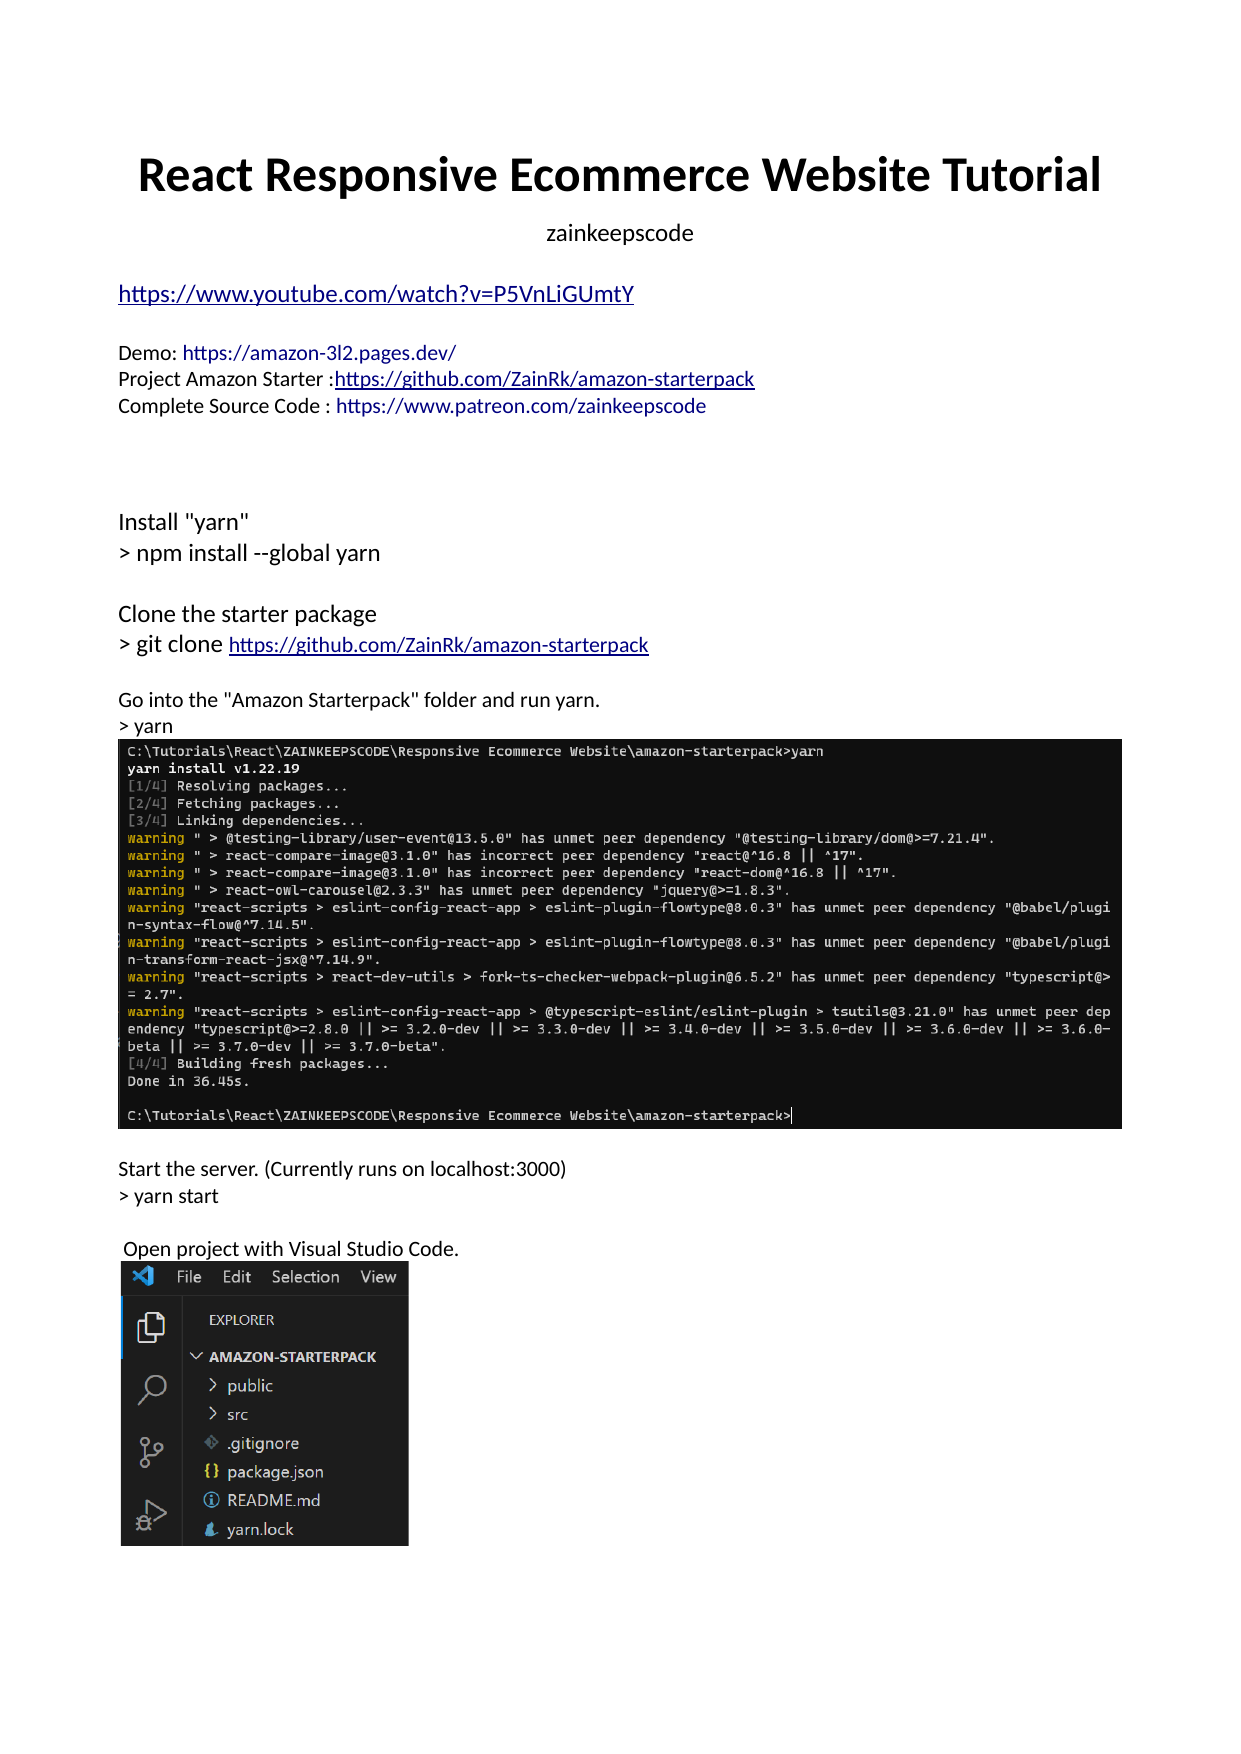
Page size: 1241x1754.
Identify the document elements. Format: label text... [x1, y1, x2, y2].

text https://www.youtube.com/watch?v=P5VnLiGUmtY [118, 278, 1122, 308]
text > yarn [118, 712, 1122, 739]
text Complete Source Code : https://www.patreon.com/zainkeepscode [118, 392, 1122, 419]
text Start the server. (Currently runs on localhost:3000) [118, 1155, 1122, 1182]
picture [118, 739, 1122, 1129]
text Install "yarn" [118, 506, 1122, 537]
text zainkeepscode [118, 217, 1122, 247]
text Open project with Visual Studio Code. [118, 1235, 1122, 1262]
picture [120, 1261, 409, 1546]
text > npm install --global yarn [118, 537, 1122, 567]
text Project Amazon Starter :https://github.com/ZainRk/amazon-starterpack [118, 365, 1122, 392]
text > git clone https://github.com/ZainRk/amazon-starterpack [118, 628, 1122, 659]
subtitle React Responsive Ecommerce Website Tutorial [118, 143, 1122, 204]
text Go into the "Amazon Starterpack" folder and run yarn. [118, 686, 1122, 712]
text Demo: https://amazon-3l2.pages.dev/ [118, 339, 1122, 365]
text Clone the starter package [118, 598, 1122, 628]
text > yarn start [118, 1182, 1122, 1208]
